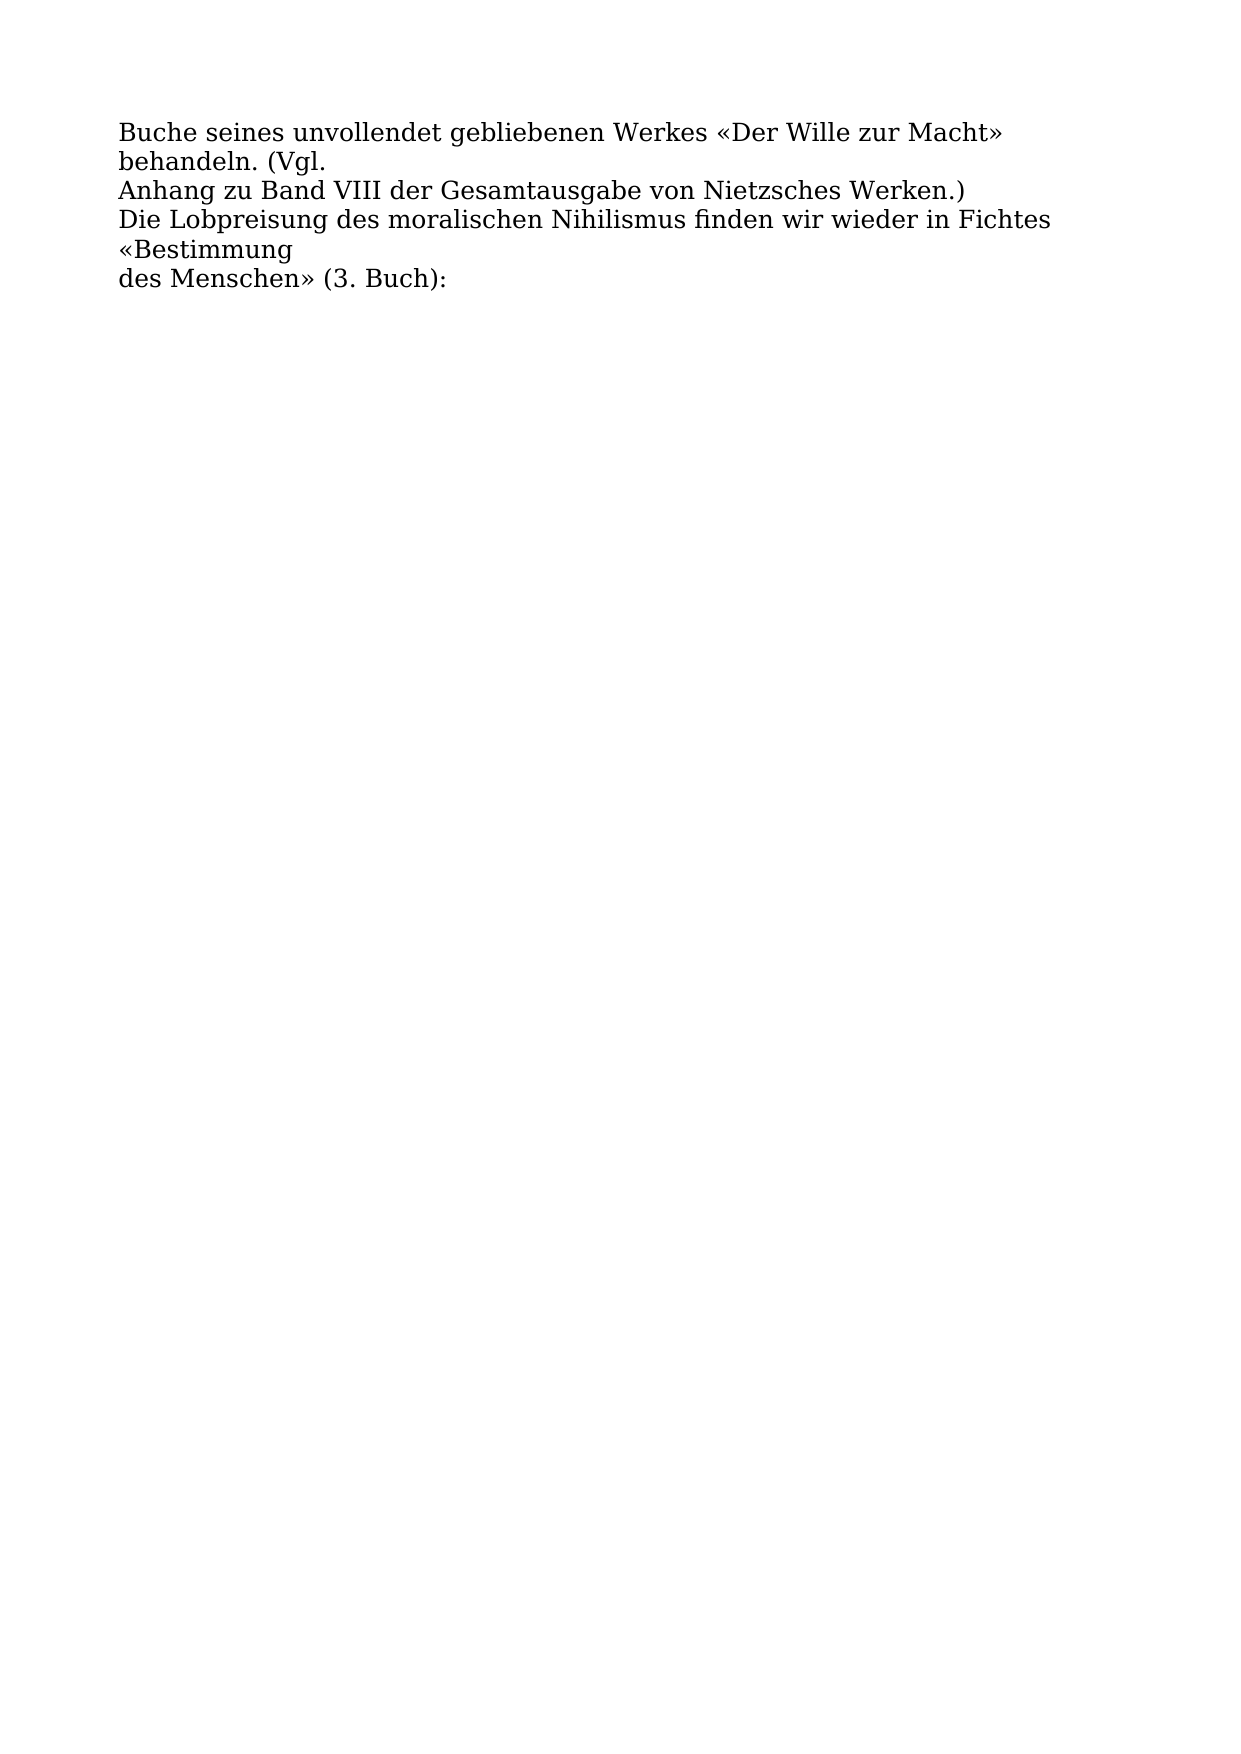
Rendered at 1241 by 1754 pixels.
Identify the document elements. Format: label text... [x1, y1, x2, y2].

text Anhang zu Band VIII der Gesamtausgabe von Nietzsches Werken.) [118, 176, 1122, 206]
text Die Lobpreisung des moralischen Nihilismus finden wir wieder in Fichtes «Bestimmung [118, 206, 1122, 264]
text Buche seines unvollendet gebliebenen Werkes «Der Wille zur Macht» behandeln. (Vgl. [118, 118, 1122, 176]
text des Menschen» (3. Buch): [118, 264, 1122, 293]
